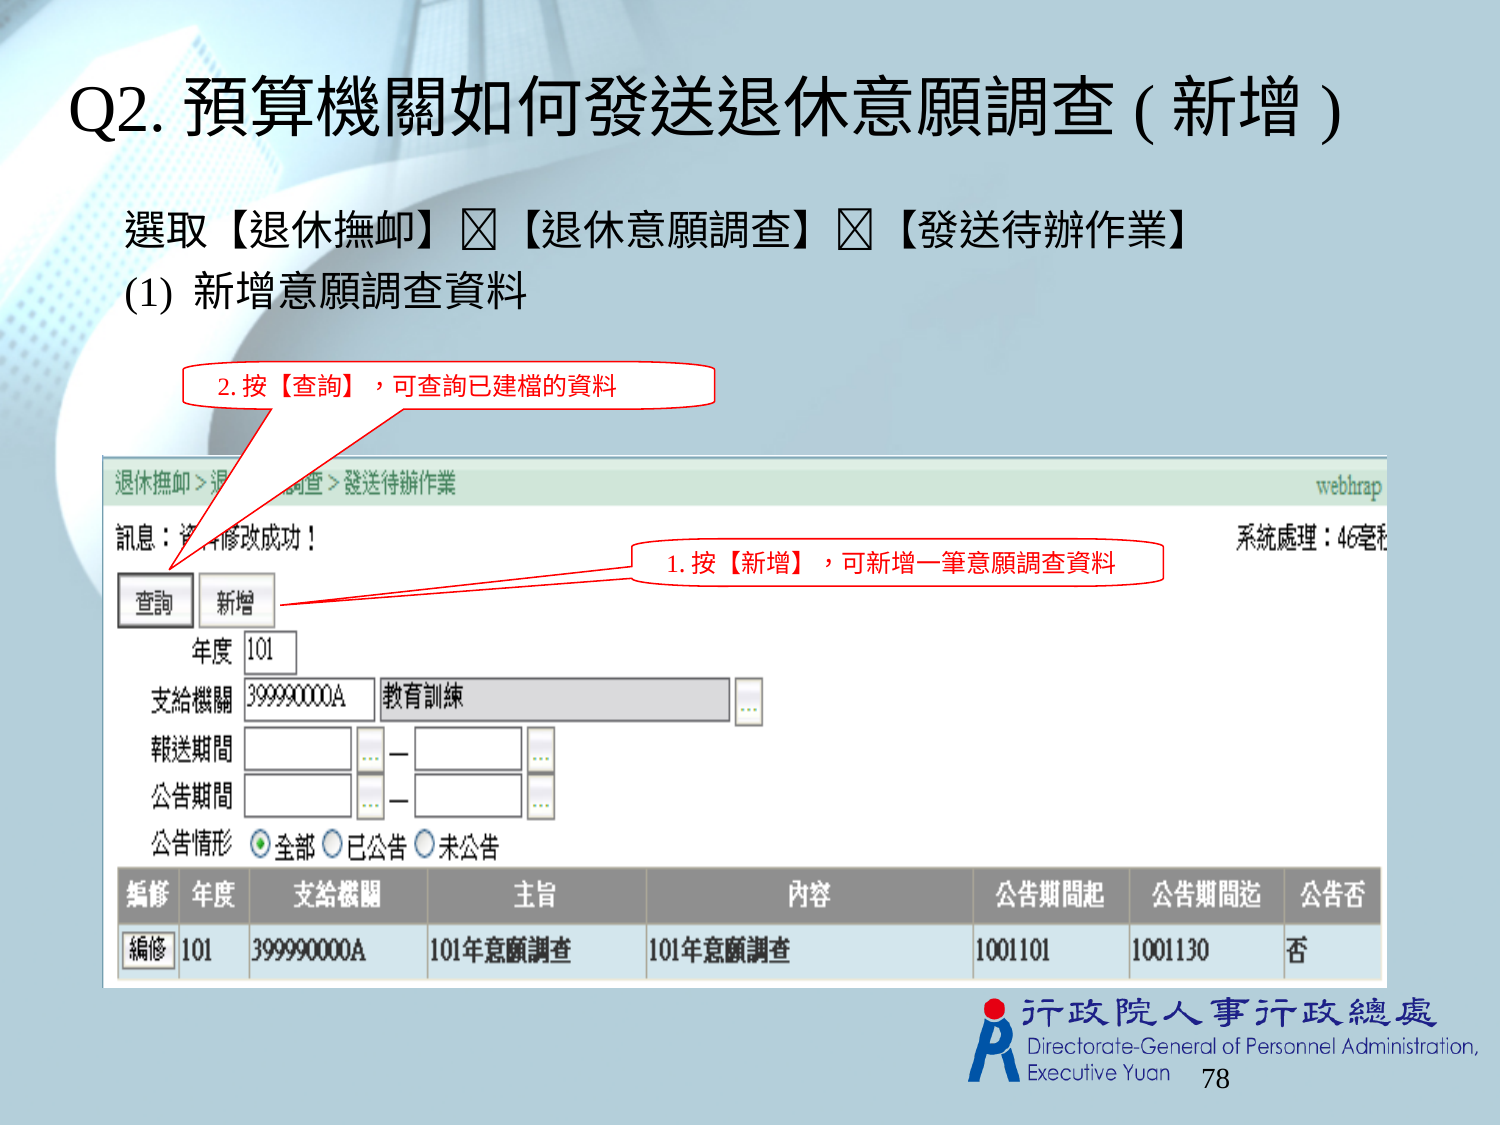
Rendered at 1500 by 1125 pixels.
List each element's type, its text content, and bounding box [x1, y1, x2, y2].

list 選取【退休撫卹】【退休意願調查】【發送待辦作業】 (1) 新增意願調查資料 [53, 196, 1329, 872]
text_box [1185, 1058, 1499, 1125]
title Q2.預算機關如何發送退休意願調查(新增) [53, 45, 1471, 164]
text_box 2.按【查詢】，可查詢已建檔的資料 [169, 361, 715, 570]
text_box 1.按【新增】，可新增一筆意願調查資料 [280, 538, 1164, 606]
picture [102, 455, 1387, 988]
